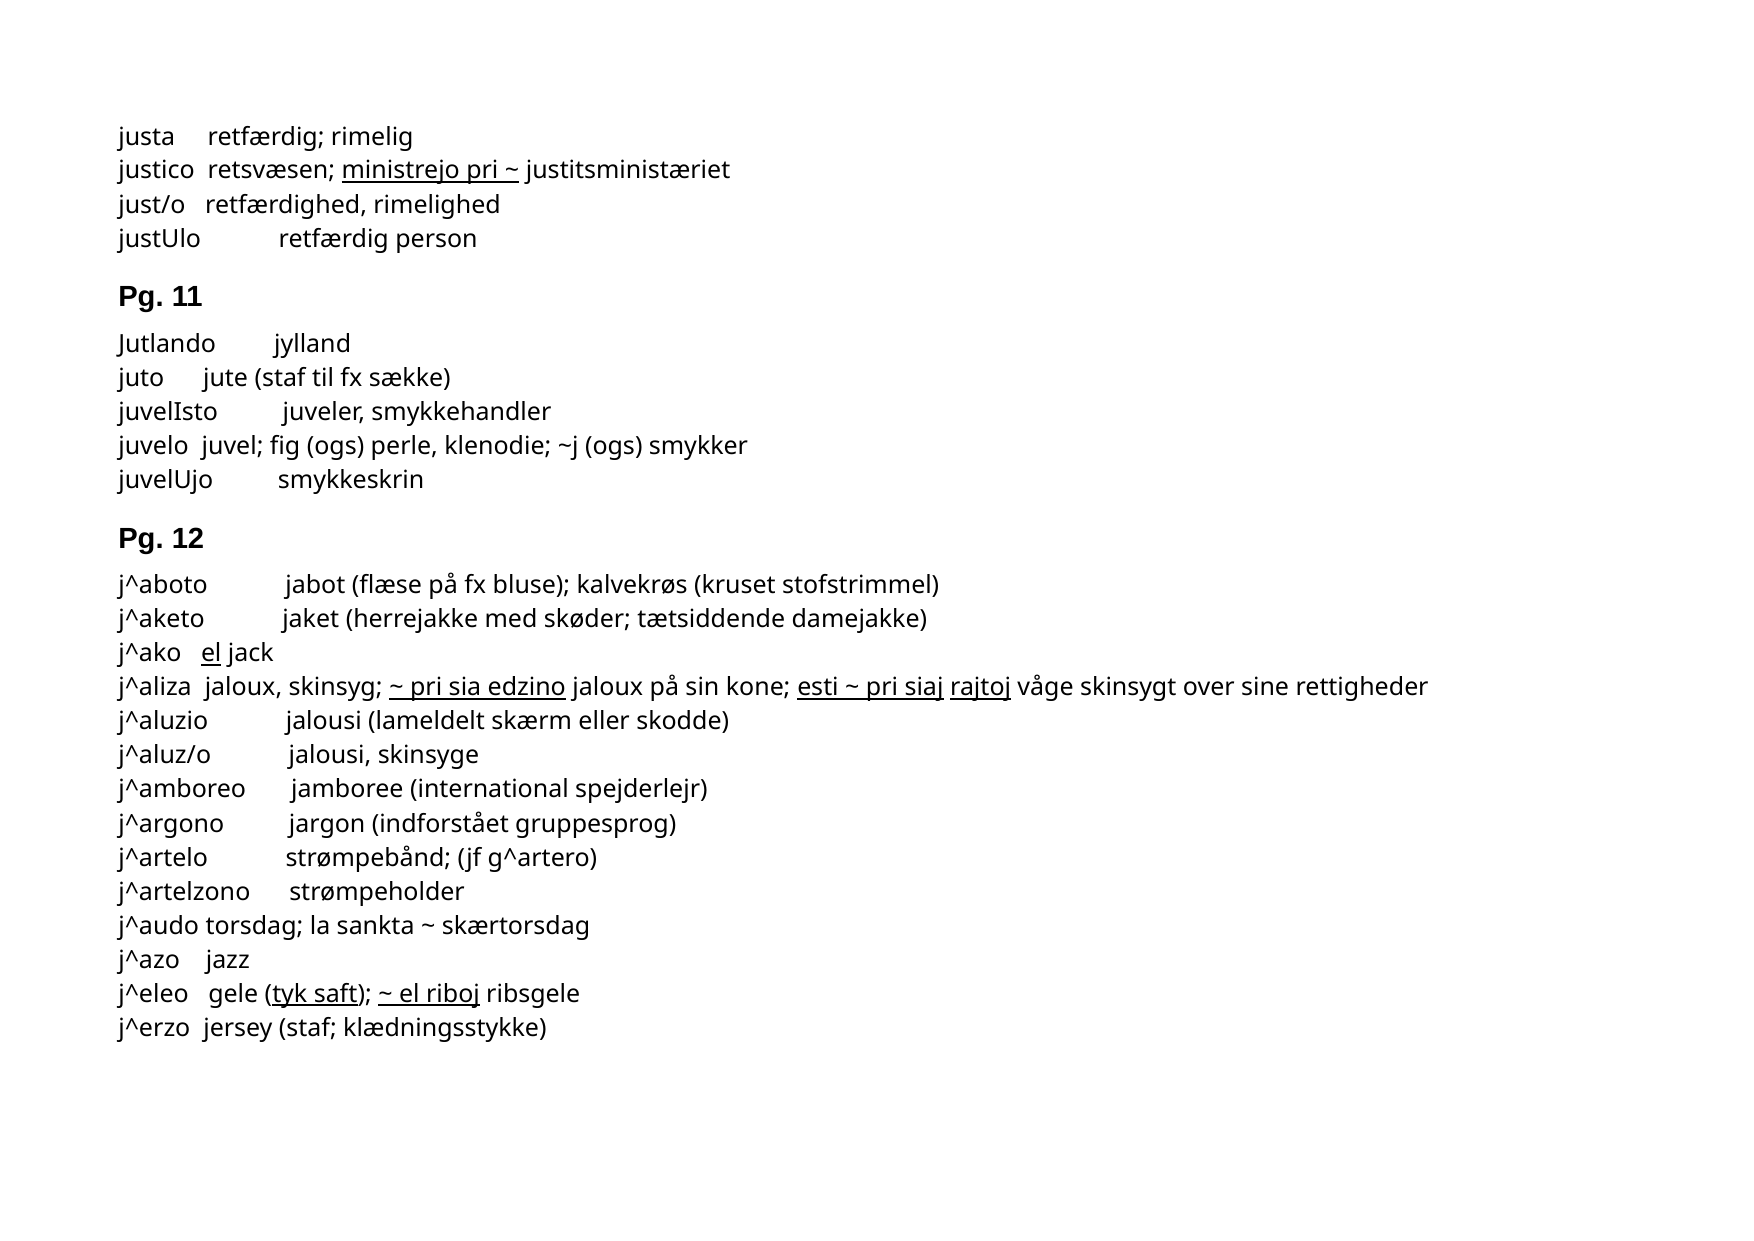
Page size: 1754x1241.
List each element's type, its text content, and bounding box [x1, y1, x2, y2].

text j^artelzono strømpeholder [118, 873, 1636, 907]
subtitle Pg. 12 [118, 521, 1636, 554]
text juvelo juvel; fig (ogs) perle, klenodie; ~j (ogs) smykker [118, 428, 1636, 462]
text juto jute (staf til fx sække) [118, 359, 1636, 393]
subtitle Pg. 11 [118, 279, 1636, 313]
text j^argono jargon (indforstået gruppesprog) [118, 805, 1636, 839]
text j^aluzio jalousi (lameldelt skærm eller skodde) [118, 703, 1636, 737]
text j^aketo jaket (herrejakke med skøder; tætsiddende damejakke) [118, 601, 1636, 635]
text j^aliza jaloux, skinsyg; ~ pri sia edzino jaloux på sin kone; esti ~ pri siaj rajtoj våge skinsygt over sine rettigheder [118, 669, 1636, 703]
text j^artelo strømpebånd; (jf g^artero) [118, 839, 1636, 873]
text j^erzo jersey (staf; klædningsstykke) [118, 1009, 1636, 1044]
text j^audo torsdag; la sankta ~ skærtorsdag [118, 907, 1636, 941]
text justa retfærdig; rimelig [118, 118, 1636, 152]
text j^ako el jack [118, 635, 1636, 669]
text Jutlando jylland [118, 325, 1636, 359]
text justUlo retfærdig person [118, 220, 1636, 254]
text j^aboto jabot (flæse på fx bluse); kalvekrøs (kruset stofstrimmel) [118, 567, 1636, 601]
text juvelIsto juveler, smykkehandler [118, 393, 1636, 428]
text justico retsvæsen; ministrejo pri ~ justitsministæriet [118, 152, 1636, 186]
text juvelUjo smykkeskrin [118, 462, 1636, 496]
text j^eleo gele (tyk saft); ~ el riboj ribsgele [118, 976, 1636, 1009]
text just/o retfærdighed, rimelighed [118, 186, 1636, 220]
text j^azo jazz [118, 941, 1636, 976]
text j^amboreo jamboree (international spejderlejr) [118, 771, 1636, 805]
text j^aluz/o jalousi, skinsyge [118, 737, 1636, 771]
